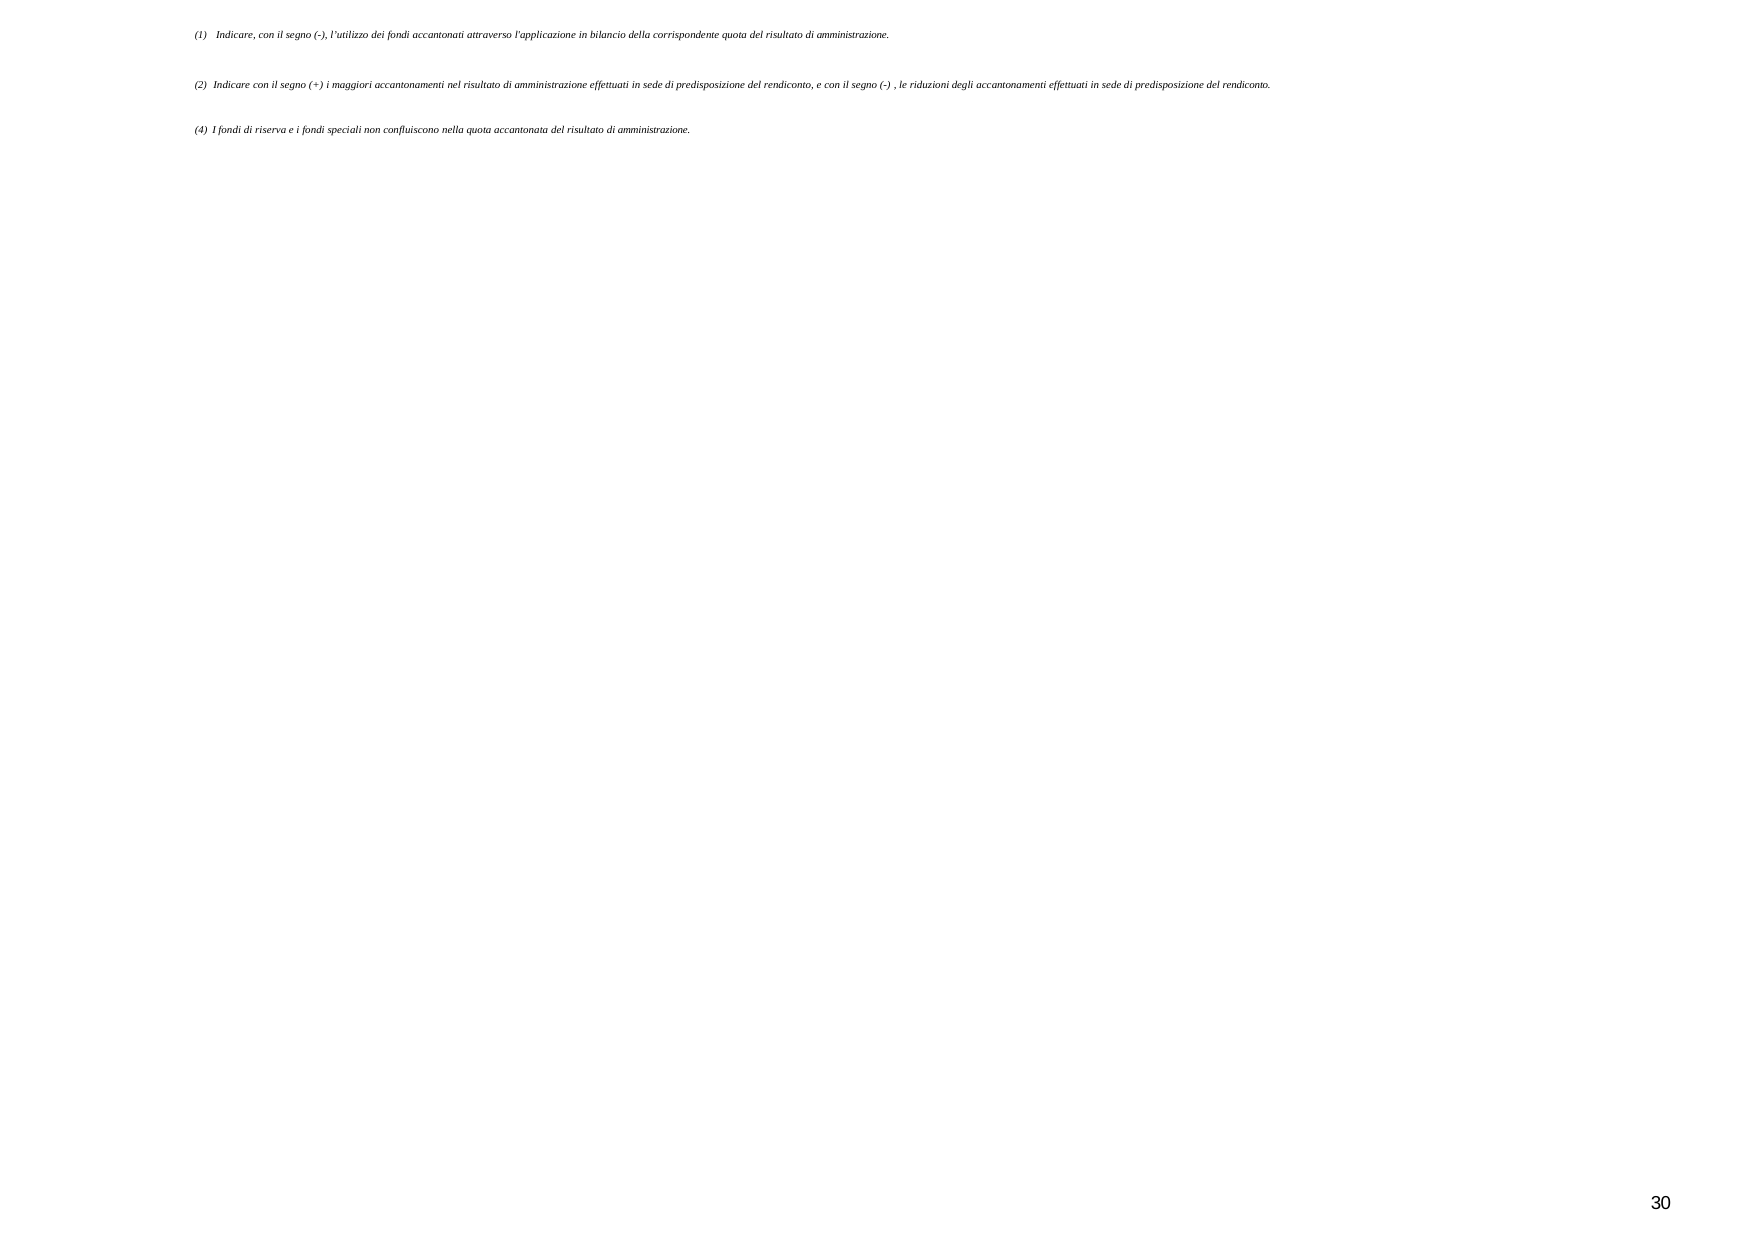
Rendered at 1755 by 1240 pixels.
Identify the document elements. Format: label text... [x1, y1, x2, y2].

text (4) I fondi di riserva e i fondi speciali non confluiscono nella quota accantonata del risultato di amministrazione. [194, 123, 1562, 136]
list Indicare con il segno (+) i maggiori accantonamenti nel risultato di amministrazione effettuati in sede di predisposizione del rendiconto, e con il segno (-) , le riduzioni degli accantonamenti effettuati in sede di predisposizione del rendiconto. [194, 79, 1562, 91]
list Indicare, con il segno (-), l’utilizzo dei fondi accantonati attraverso l'applicazione in bilancio della corrispondente quota del risultato di amministrazione. [194, 29, 1562, 41]
